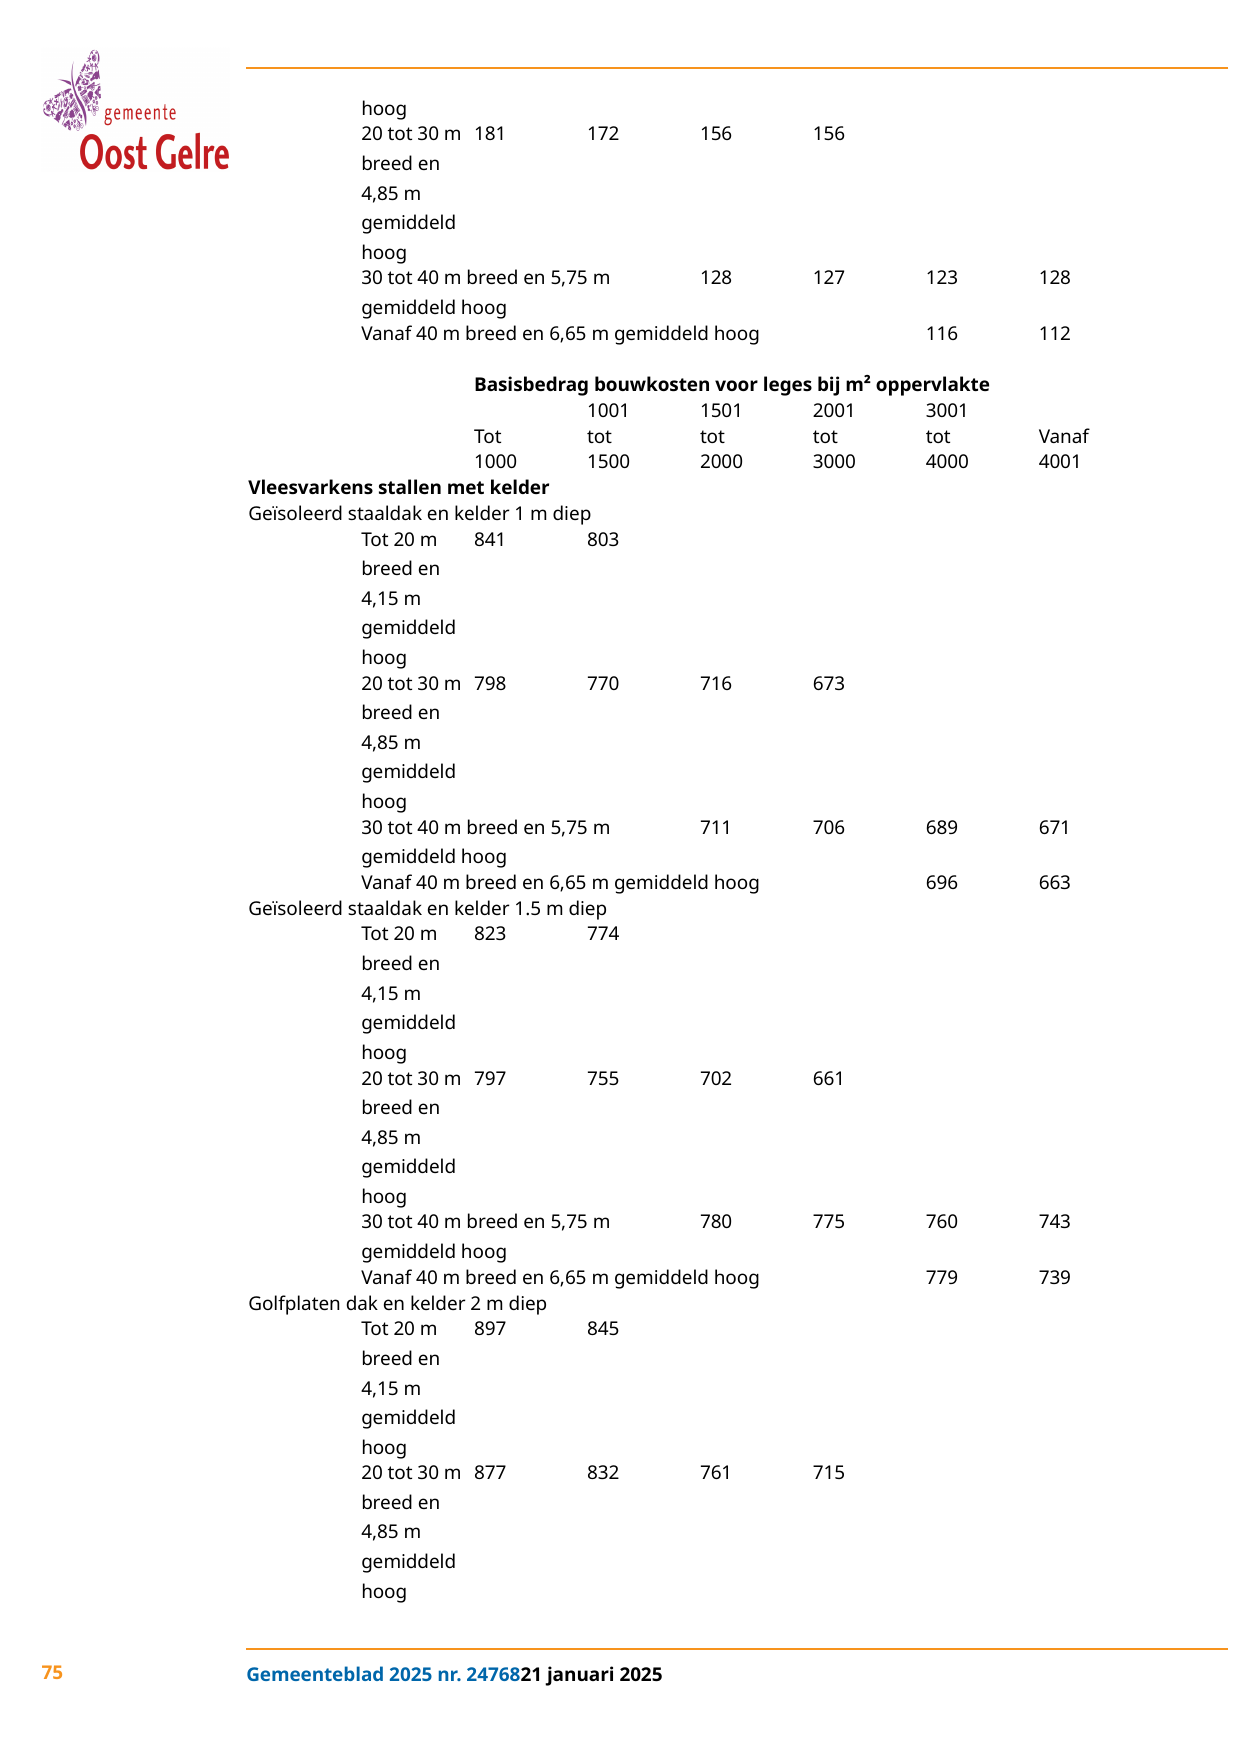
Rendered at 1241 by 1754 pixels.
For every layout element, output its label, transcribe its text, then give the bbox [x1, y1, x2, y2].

table_cell 803 [587, 526, 700, 670]
table_cell 779 [926, 1264, 1038, 1290]
table_cell [248, 95, 361, 121]
table_cell [474, 346, 587, 371]
table_cell 123 [926, 265, 1038, 320]
table_cell [926, 921, 1038, 1065]
table_cell 671 [1039, 814, 1152, 869]
table_cell [248, 526, 361, 670]
table_cell [700, 95, 813, 121]
table_cell tot [813, 423, 926, 448]
table_cell [248, 121, 361, 264]
table_cell [813, 346, 926, 371]
table_cell 172 [587, 121, 700, 264]
table_cell [813, 526, 926, 670]
table_cell [926, 346, 1038, 371]
table_cell 743 [1039, 1209, 1152, 1264]
table_cell [700, 1316, 813, 1459]
table_cell 20 tot 30 m breed en 4,85 m gemiddeld hoog [361, 121, 474, 264]
table_cell [700, 474, 813, 500]
table_cell [813, 474, 926, 500]
table_cell 1000 [474, 449, 587, 474]
table_cell 20 tot 30 m breed en 4,85 m gemiddeld hoog [361, 1460, 474, 1604]
table_cell 4001 [1039, 449, 1152, 474]
table_cell Vanaf 40 m breed en 6,65 m gemiddeld hoog [361, 869, 926, 895]
table_cell 1501 [700, 397, 813, 423]
table_cell [1039, 1290, 1152, 1316]
table_cell [926, 95, 1038, 121]
table_cell 760 [926, 1209, 1038, 1264]
table_cell 823 [474, 921, 587, 1065]
table_cell [361, 371, 474, 397]
table_cell [248, 1065, 361, 1209]
table_cell 716 [700, 670, 813, 814]
table_cell [1039, 121, 1152, 264]
table_cell 112 [1039, 320, 1152, 346]
table_cell [926, 1290, 1038, 1316]
table_cell [813, 1316, 926, 1459]
table_cell [248, 371, 361, 397]
table_cell [926, 670, 1038, 814]
table_cell 156 [700, 121, 813, 264]
table_cell [813, 921, 926, 1065]
table_cell [248, 1460, 361, 1604]
table_cell Tot 20 m breed en 4,15 m gemiddeld hoog [361, 526, 474, 670]
table_cell [926, 1316, 1038, 1459]
table_cell [1039, 921, 1152, 1065]
table_cell [361, 449, 474, 474]
table_cell 845 [587, 1316, 700, 1459]
table_cell 20 tot 30 m breed en 4,85 m gemiddeld hoog [361, 670, 474, 814]
table_cell Vanaf 40 m breed en 6,65 m gemiddeld hoog [361, 320, 926, 346]
table_cell 673 [813, 670, 926, 814]
table_cell [361, 346, 474, 371]
table_cell [1039, 1065, 1152, 1209]
table_cell [926, 895, 1038, 921]
table_cell 739 [1039, 1264, 1152, 1290]
table_cell 689 [926, 814, 1038, 869]
table_cell [248, 869, 361, 895]
table_cell 1500 [587, 449, 700, 474]
table_cell Vleesvarkens stallen met kelder [248, 474, 700, 500]
table_cell [361, 423, 474, 448]
table_cell [474, 95, 587, 121]
table_cell [813, 95, 926, 121]
table_cell [1039, 670, 1152, 814]
table_cell 128 [1039, 265, 1152, 320]
table_cell 715 [813, 1460, 926, 1604]
picture [41, 47, 231, 172]
table_cell [248, 1264, 361, 1290]
table_cell [248, 1209, 361, 1264]
table_cell Basisbedrag bouwkosten voor leges bij m² oppervlakte [474, 371, 1152, 397]
table_cell [361, 397, 474, 423]
table_cell 706 [813, 814, 926, 869]
table_cell [700, 921, 813, 1065]
table_cell 128 [700, 265, 813, 320]
table_cell 3001 [926, 397, 1038, 423]
table_cell Geïsoleerd staaldak en kelder 1.5 m diep [248, 895, 700, 921]
table_cell Golfplaten dak en kelder 2 m diep [248, 1290, 700, 1316]
table_cell 30 tot 40 m breed en 5,75 m gemiddeld hoog [361, 1209, 700, 1264]
table_cell [813, 500, 926, 526]
table_cell 832 [587, 1460, 700, 1604]
table_cell [926, 526, 1038, 670]
table_cell [700, 1290, 813, 1316]
table_cell [700, 500, 813, 526]
table_cell 897 [474, 1316, 587, 1459]
table_cell [1039, 1316, 1152, 1459]
table_cell 4000 [926, 449, 1038, 474]
table_cell 702 [700, 1065, 813, 1209]
table_cell [1039, 1460, 1152, 1604]
table_cell [1039, 346, 1152, 371]
table_cell 3000 [813, 449, 926, 474]
table_cell 798 [474, 670, 587, 814]
table_cell 2000 [700, 449, 813, 474]
table_cell [1039, 474, 1152, 500]
table_cell [474, 397, 587, 423]
table_cell tot [587, 423, 700, 448]
table_cell [700, 526, 813, 670]
table_cell Vanaf [1039, 423, 1152, 448]
table_cell 156 [813, 121, 926, 264]
table_cell tot [700, 423, 813, 448]
table_cell [248, 921, 361, 1065]
table_cell 780 [700, 1209, 813, 1264]
table_cell [248, 423, 361, 448]
table_cell 774 [587, 921, 700, 1065]
table_cell 2001 [813, 397, 926, 423]
table_cell [926, 1065, 1038, 1209]
table_cell [926, 121, 1038, 264]
table_cell [700, 895, 813, 921]
table_cell [248, 397, 361, 423]
table_cell 661 [813, 1065, 926, 1209]
table_cell [587, 346, 700, 371]
table_cell [1039, 95, 1152, 121]
table_cell [926, 1460, 1038, 1604]
table_cell 127 [813, 265, 926, 320]
table_cell 30 tot 40 m breed en 5,75 m gemiddeld hoog [361, 814, 700, 869]
table_cell 20 tot 30 m breed en 4,85 m gemiddeld hoog [361, 1065, 474, 1209]
table_cell [248, 670, 361, 814]
table_cell 797 [474, 1065, 587, 1209]
table_cell Tot 20 m breed en 4,15 m gemiddeld hoog [361, 1316, 474, 1459]
table_cell hoog [361, 95, 474, 121]
table_cell [248, 1316, 361, 1459]
table_cell [248, 814, 361, 869]
table_cell 30 tot 40 m breed en 5,75 m gemiddeld hoog [361, 265, 700, 320]
table_cell 770 [587, 670, 700, 814]
table_cell 116 [926, 320, 1038, 346]
table_cell Vanaf 40 m breed en 6,65 m gemiddeld hoog [361, 1264, 926, 1290]
table_cell Tot [474, 423, 587, 448]
table_cell 181 [474, 121, 587, 264]
table_cell 696 [926, 869, 1038, 895]
table_cell [1039, 397, 1152, 423]
table_cell 775 [813, 1209, 926, 1264]
table_cell 663 [1039, 869, 1152, 895]
table_cell 1001 [587, 397, 700, 423]
table_cell 755 [587, 1065, 700, 1209]
table_cell tot [926, 423, 1038, 448]
table_cell [1039, 500, 1152, 526]
table_cell 711 [700, 814, 813, 869]
table_cell [926, 500, 1038, 526]
table_cell [1039, 895, 1152, 921]
table_cell 761 [700, 1460, 813, 1604]
table_cell [248, 320, 361, 346]
table_cell [587, 95, 700, 121]
table_cell [248, 449, 361, 474]
table_cell [700, 346, 813, 371]
table_cell [248, 265, 361, 320]
table_cell [813, 1290, 926, 1316]
table_cell [926, 474, 1038, 500]
table_cell 841 [474, 526, 587, 670]
table_cell [1039, 526, 1152, 670]
table_cell 877 [474, 1460, 587, 1604]
table_cell [813, 895, 926, 921]
table_cell Tot 20 m breed en 4,15 m gemiddeld hoog [361, 921, 474, 1065]
table_cell [248, 346, 361, 371]
table_cell Geïsoleerd staaldak en kelder 1 m diep [248, 500, 700, 526]
